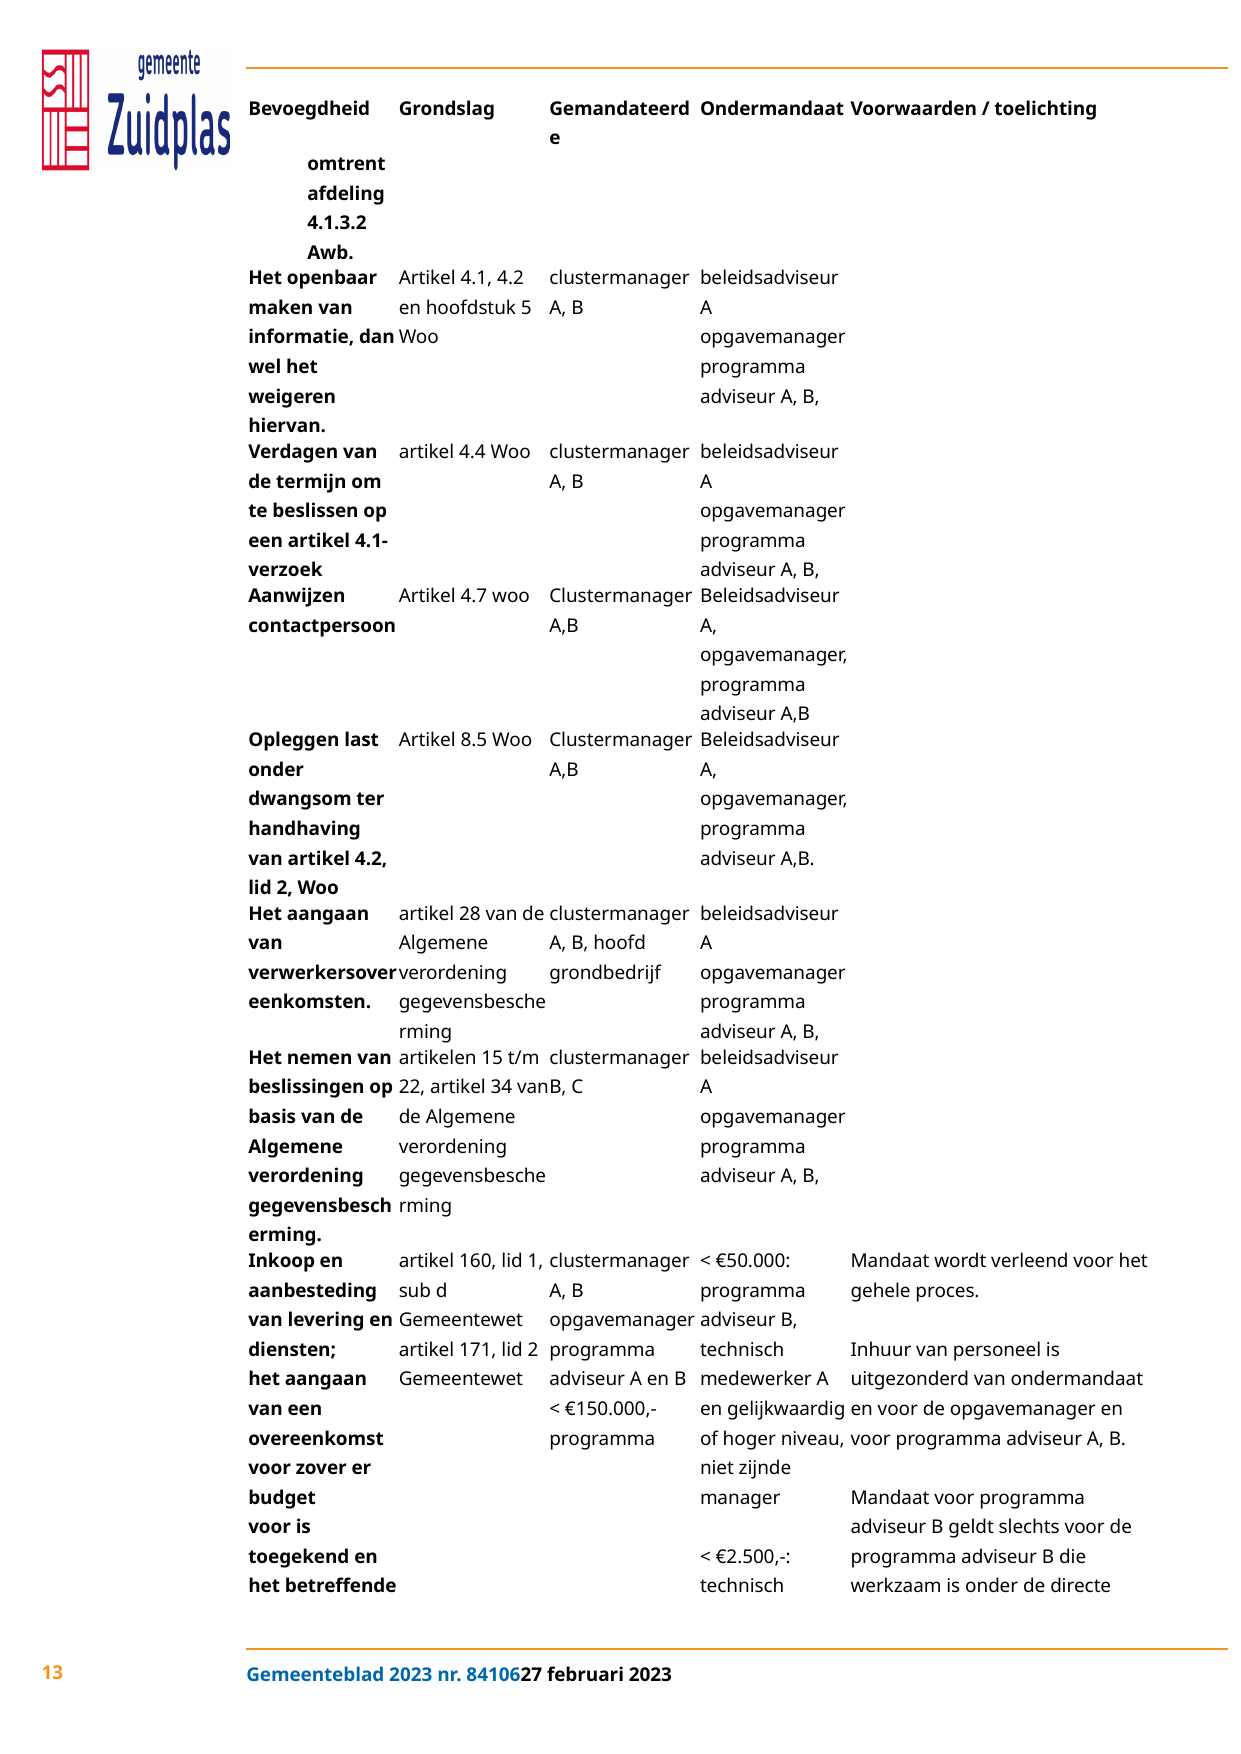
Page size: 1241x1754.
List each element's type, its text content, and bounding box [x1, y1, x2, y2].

table_cell Verdagen van de termijn om te beslissen op een artikel 4.1-verzoek [248, 438, 398, 582]
table_cell [850, 265, 1152, 438]
table_cell clustermanager A, B opgavemanager programma adviseur A en B < €150.000,- programma [549, 1247, 700, 1598]
table_cell artikel 28 van de Algemene verordening gegevensbescherming [399, 900, 549, 1044]
table_cell [399, 150, 549, 264]
table_cell beleidsadviseur A opgavemanager programma adviseur A, B, [700, 438, 850, 582]
table_cell clustermanager A, B [549, 438, 700, 582]
table_header Gemandateerde [549, 95, 700, 150]
table_cell [850, 582, 1152, 726]
table_cell < €50.000: programma adviseur B, technisch medewerker A en gelijkwaardig of hoger niveau, niet zijnde manager < €2.500,-: technisch [700, 1247, 850, 1598]
table_cell Artikel 4.1, 4.2 en hoofdstuk 5 Woo [399, 265, 549, 438]
table_header Ondermandaat [700, 95, 850, 150]
table_cell Opleggen last onder dwangsom ter handhaving van artikel 4.2, lid 2, Woo [248, 726, 398, 900]
table_cell beleidsadviseur A opgavemanager programma adviseur A, B, [700, 900, 850, 1044]
table_cell Clustermanager A,B [549, 582, 700, 726]
table_cell artikelen 15 t/m 22, artikel 34 van de Algemene verordening gegevensbescherming [399, 1044, 549, 1247]
table_cell clustermanager B, C [549, 1044, 700, 1247]
table_header Bevoegdheid [248, 95, 398, 150]
table_cell Clustermanager A,B [549, 726, 700, 900]
table_cell [850, 150, 1152, 264]
table_cell omtrent afdeling 4.1.3.2 Awb. [248, 150, 398, 264]
table_cell clustermanager A, B, hoofd grondbedrijf [549, 900, 700, 1044]
table_cell clustermanager A, B [549, 265, 700, 438]
table_cell [850, 1044, 1152, 1247]
table_cell Aanwijzen contactpersoon [248, 582, 398, 726]
table_cell beleidsadviseur A opgavemanager programma adviseur A, B, [700, 265, 850, 438]
table_cell Het aangaan van verwerkersovereenkomsten. [248, 900, 398, 1044]
table_cell Mandaat wordt verleend voor het gehele proces. Inhuur van personeel is uitgezonderd van ondermandaat en voor de opgavemanager en voor programma adviseur A, B. Mandaat voor programma adviseur B geldt slechts voor de programma adviseur B die werkzaam is onder de directe [850, 1247, 1152, 1598]
table_cell [850, 900, 1152, 1044]
table_cell Inkoop en aanbesteding van levering en diensten; het aangaan van een overeenkomst voor zover er budget voor is toegekend en het betreffende [248, 1247, 398, 1598]
table_cell [850, 726, 1152, 900]
table_cell [850, 438, 1152, 582]
picture [41, 47, 231, 172]
table_cell Artikel 4.7 woo [399, 582, 549, 726]
table_cell Het nemen van beslissingen op basis van de Algemene verordening gegevensbescherming. [248, 1044, 398, 1247]
table_cell beleidsadviseur A opgavemanager programma adviseur A, B, [700, 1044, 850, 1247]
table_cell artikel 160, lid 1, sub d Gemeentewet artikel 171, lid 2 Gemeentewet [399, 1247, 549, 1598]
table_cell Artikel 8.5 Woo [399, 726, 549, 900]
table_header Voorwaarden / toelichting [850, 95, 1152, 150]
table_cell [549, 150, 700, 264]
table_cell Beleidsadviseur A, opgavemanager, programma adviseur A,B [700, 582, 850, 726]
table_header Grondslag [399, 95, 549, 150]
table_cell [700, 150, 850, 264]
table_cell Het openbaar maken van informatie, dan wel het weigeren hiervan. [248, 265, 398, 438]
table_cell artikel 4.4 Woo [399, 438, 549, 582]
table_cell Beleidsadviseur A, opgavemanager, programma adviseur A,B. [700, 726, 850, 900]
